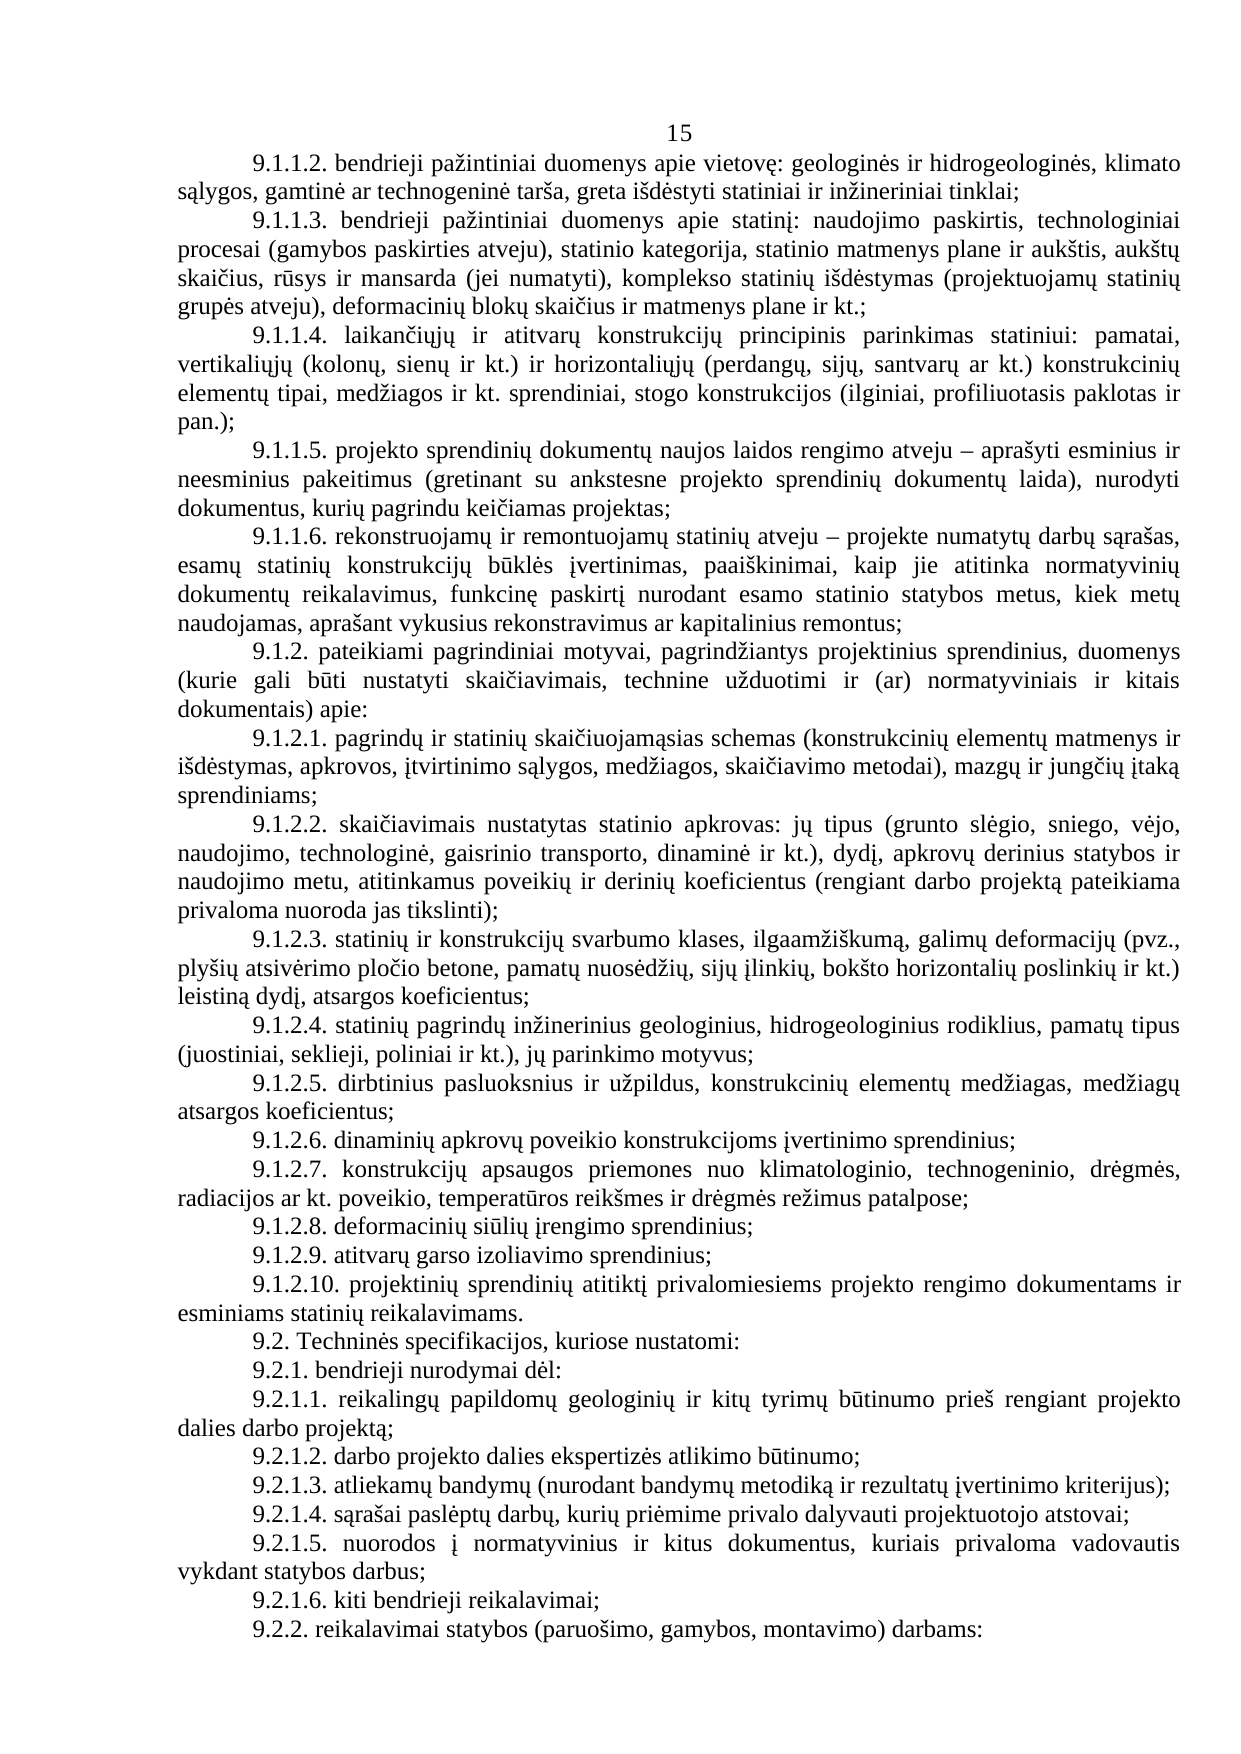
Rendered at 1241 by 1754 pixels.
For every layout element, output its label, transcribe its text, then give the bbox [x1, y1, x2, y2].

text 9.2.1.4. sąrašai paslėptų darbų, kurių priėmime privalo dalyvauti projektuotojo atstovai; [177, 1499, 1181, 1528]
text 9.1.1.2. bendrieji pažintiniai duomenys apie vietovę: geologinės ir hidrogeologinės, klimato sąlygos, gamtinė ar technogeninė tarša, greta išdėstyti statiniai ir inžineriniai tinklai; [177, 148, 1181, 205]
text 9.1.2.3. statinių ir konstrukcijų svarbumo klases, ilgaamžiškumą, galimų deformacijų (pvz., plyšių atsivėrimo pločio betone, pamatų nuosėdžių, sijų įlinkių, bokšto horizontalių poslinkių ir kt.) leistiną dydį, atsargos koeficientus; [177, 924, 1181, 1010]
text 9.1.1.6. rekonstruojamų ir remontuojamų statinių atveju – projekte numatytų darbų sąrašas, esamų statinių konstrukcijų būklės įvertinimas, paaiškinimai, kaip jie atitinka normatyvinių dokumentų reikalavimus, funkcinę paskirtį nurodant esamo statinio statybos metus, kiek metų naudojamas, aprašant vykusius rekonstravimus ar kapitalinius remontus; [177, 521, 1181, 636]
text 9.1.2.7. konstrukcijų apsaugos priemones nuo klimatologinio, technogeninio, drėgmės, radiacijos ar kt. poveikio, temperatūros reikšmes ir drėgmės režimus patalpose; [177, 1154, 1181, 1211]
text 9.1.2. pateikiami pagrindiniai motyvai, pagrindžiantys projektinius sprendinius, duomenys (kurie gali būti nustatyti skaičiavimais, technine užduotimi ir (ar) normatyviniais ir kitais dokumentais) apie: [177, 636, 1181, 723]
text 9.1.2.10. projektinių sprendinių atitiktį privalomiesiems projekto rengimo dokumentams ir esminiams statinių reikalavimams. [177, 1269, 1181, 1326]
text 9.1.2.2. skaičiavimais nustatytas statinio apkrovas: jų tipus (grunto slėgio, sniego, vėjo, naudojimo, technologinė, gaisrinio transporto, dinaminė ir kt.), dydį, apkrovų derinius statybos ir naudojimo metu, atitinkamus poveikių ir derinių koeficientus (rengiant darbo projektą pateikiama privaloma nuoroda jas tikslinti); [177, 809, 1181, 924]
text 9.1.2.1. pagrindų ir statinių skaičiuojamąsias schemas (konstrukcinių elementų matmenys ir išdėstymas, apkrovos, įtvirtinimo sąlygos, medžiagos, skaičiavimo metodai), mazgų ir jungčių įtaką sprendiniams; [177, 723, 1181, 809]
text 9.2. Techninės specifikacijos, kuriose nustatomi: [177, 1326, 1181, 1355]
text 9.1.2.6. dinaminių apkrovų poveikio konstrukcijoms įvertinimo sprendinius; [177, 1125, 1181, 1154]
text 9.2.1.1. reikalingų papildomų geologinių ir kitų tyrimų būtinumo prieš rengiant projekto dalies darbo projektą; [177, 1384, 1181, 1441]
text 9.2.1.6. kiti bendrieji reikalavimai; [177, 1585, 1181, 1614]
text 9.1.2.5. dirbtinius pasluoksnius ir užpildus, konstrukcinių elementų medžiagas, medžiagų atsargos koeficientus; [177, 1068, 1181, 1125]
text 9.2.1.3. atliekamų bandymų (nurodant bandymų metodiką ir rezultatų įvertinimo kriterijus); [177, 1470, 1181, 1499]
text 9.1.2.9. atitvarų garso izoliavimo sprendinius; [177, 1240, 1181, 1269]
text 9.1.2.8. deformacinių siūlių įrengimo sprendinius; [177, 1211, 1181, 1240]
text 9.2.1.2. darbo projekto dalies ekspertizės atlikimo būtinumo; [177, 1441, 1181, 1470]
text 9.1.1.5. projekto sprendinių dokumentų naujos laidos rengimo atveju – aprašyti esminius ir neesminius pakeitimus (gretinant su ankstesne projekto sprendinių dokumentų laida), nurodyti dokumentus, kurių pagrindu keičiamas projektas; [177, 435, 1181, 521]
text 9.1.1.3. bendrieji pažintiniai duomenys apie statinį: naudojimo paskirtis, technologiniai procesai (gamybos paskirties atveju), statinio kategorija, statinio matmenys plane ir aukštis, aukštų skaičius, rūsys ir mansarda (jei numatyti), komplekso statinių išdėstymas (projektuojamų statinių grupės atveju), deformacinių blokų skaičius ir matmenys plane ir kt.; [177, 205, 1181, 320]
text 9.1.2.4. statinių pagrindų inžinerinius geologinius, hidrogeologinius rodiklius, pamatų tipus (juostiniai, seklieji, poliniai ir kt.), jų parinkimo motyvus; [177, 1010, 1181, 1068]
text 9.1.1.4. laikančiųjų ir atitvarų konstrukcijų principinis parinkimas statiniui: pamatai, vertikaliųjų (kolonų, sienų ir kt.) ir horizontaliųjų (perdangų, sijų, santvarų ar kt.) konstrukcinių elementų tipai, medžiagos ir kt. sprendiniai, stogo konstrukcijos (ilginiai, profiliuotasis paklotas ir pan.); [177, 320, 1181, 435]
text 9.2.1. bendrieji nurodymai dėl: [177, 1355, 1181, 1384]
text 9.2.2. reikalavimai statybos (paruošimo, gamybos, montavimo) darbams: [177, 1614, 1181, 1643]
text 9.2.1.5. nuorodos į normatyvinius ir kitus dokumentus, kuriais privaloma vadovautis vykdant statybos darbus; [177, 1528, 1181, 1585]
